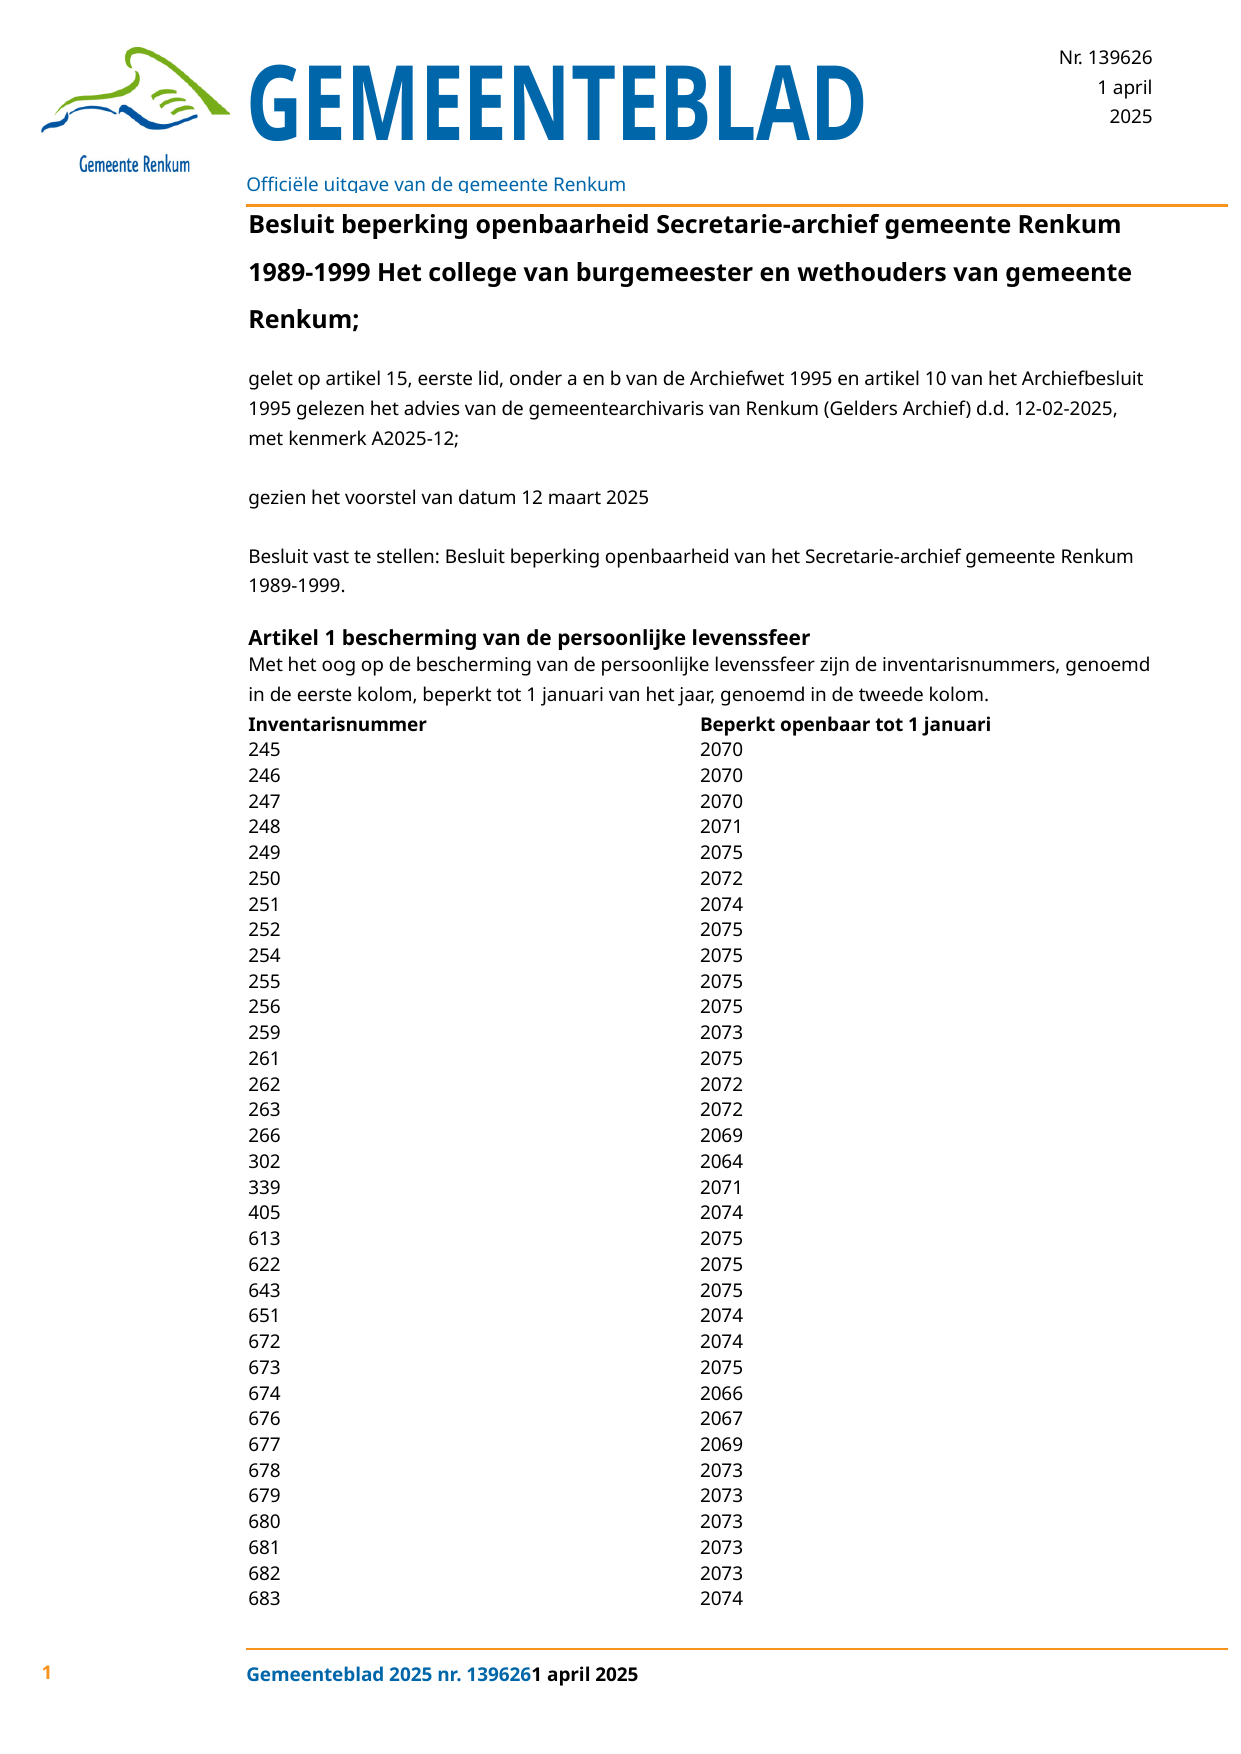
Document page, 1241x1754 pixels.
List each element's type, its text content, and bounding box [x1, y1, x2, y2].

table_cell 674 [248, 1380, 700, 1405]
table_cell 679 [248, 1483, 700, 1508]
table_cell 2075 [700, 1045, 1152, 1071]
table_cell 255 [248, 968, 700, 994]
table_cell 2075 [700, 1251, 1152, 1277]
table_cell 259 [248, 1020, 700, 1045]
table_cell 2074 [700, 1303, 1152, 1328]
table_header Inventarisnummer [248, 711, 700, 736]
table_cell 2066 [700, 1380, 1152, 1405]
table_cell 2075 [700, 1277, 1152, 1302]
table_cell 2075 [700, 994, 1152, 1019]
picture [41, 47, 231, 172]
table_cell 248 [248, 814, 700, 839]
table_cell 2070 [700, 762, 1152, 788]
table_cell 2074 [700, 1200, 1152, 1225]
table_cell 2075 [700, 1354, 1152, 1380]
table_cell 302 [248, 1148, 700, 1174]
table_cell 2073 [700, 1020, 1152, 1045]
table_cell 678 [248, 1457, 700, 1483]
table_cell 2071 [700, 1174, 1152, 1199]
table_cell 681 [248, 1534, 700, 1560]
table_cell 247 [248, 788, 700, 814]
table_cell 249 [248, 839, 700, 865]
table_cell 2075 [700, 968, 1152, 994]
table_cell 676 [248, 1405, 700, 1431]
text gezien het voorstel van datum 12 maart 2025 [248, 484, 1152, 509]
table_cell 256 [248, 994, 700, 1019]
table_cell 2075 [700, 839, 1152, 865]
text gelet op artikel 15, eerste lid, onder a en b van de Archiefwet 1995 en artikel 10 van het Archiefbesluit 1995 gelezen het advies van de gemeentearchivaris van Renkum (Gelders Archief) d.d. 12-02-2025, met kenmerk A2025-12; [248, 366, 1152, 450]
table_cell 2072 [700, 865, 1152, 891]
table_cell 651 [248, 1303, 700, 1328]
table_cell 251 [248, 891, 700, 917]
table_cell 250 [248, 865, 700, 891]
table_cell 613 [248, 1225, 700, 1251]
table_cell 2074 [700, 891, 1152, 917]
table_cell 2070 [700, 736, 1152, 762]
text Met het oog op de bescherming van de persoonlijke levenssfeer zijn de inventarisnummers, genoemd in de eerste kolom, beperkt tot 1 januari van het jaar, genoemd in de tweede kolom. [248, 651, 1152, 707]
table_cell 622 [248, 1251, 700, 1277]
table_cell 2069 [700, 1431, 1152, 1457]
table_cell 2070 [700, 788, 1152, 814]
table_cell 677 [248, 1431, 700, 1457]
table_cell 2073 [700, 1483, 1152, 1508]
table_cell 405 [248, 1200, 700, 1225]
table_cell 266 [248, 1123, 700, 1148]
table_cell 262 [248, 1071, 700, 1097]
table_cell 2073 [700, 1508, 1152, 1534]
table_cell 2067 [700, 1405, 1152, 1431]
table_cell 2075 [700, 1225, 1152, 1251]
table_cell 680 [248, 1508, 700, 1534]
table_cell 246 [248, 762, 700, 788]
table_cell 245 [248, 736, 700, 762]
table_cell 2073 [700, 1457, 1152, 1483]
table_cell 2075 [700, 942, 1152, 968]
table_cell 2071 [700, 814, 1152, 839]
table_cell 2072 [700, 1097, 1152, 1122]
table_cell 2074 [700, 1328, 1152, 1354]
table_cell 2075 [700, 917, 1152, 942]
table_cell 339 [248, 1174, 700, 1199]
text Artikel 1 bescherming van de persoonlijke levenssfeer [248, 623, 1152, 651]
table_cell 672 [248, 1328, 700, 1354]
table_cell 2073 [700, 1560, 1152, 1586]
table_cell 261 [248, 1045, 700, 1071]
table_cell 643 [248, 1277, 700, 1302]
table_cell 673 [248, 1354, 700, 1380]
table_cell 2064 [700, 1148, 1152, 1174]
table_cell 252 [248, 917, 700, 942]
table_header Beperkt openbaar tot 1 januari [700, 711, 1152, 736]
text Besluit vast te stellen: Besluit beperking openbaarheid van het Secretarie-archief gemeente Renkum 1989-1999. [248, 543, 1152, 598]
table_cell 254 [248, 942, 700, 968]
table_cell 2069 [700, 1123, 1152, 1148]
table_cell 2072 [700, 1071, 1152, 1097]
table_cell 683 [248, 1586, 700, 1611]
table_cell 2073 [700, 1534, 1152, 1560]
table_cell 682 [248, 1560, 700, 1586]
table_cell 2074 [700, 1586, 1152, 1611]
text Besluit beperking openbaarheid Secretarie-archief gemeente Renkum 1989-1999 Het college van burgemeester en wethouders van gemeente Renkum; [248, 207, 1152, 336]
table_cell 263 [248, 1097, 700, 1122]
